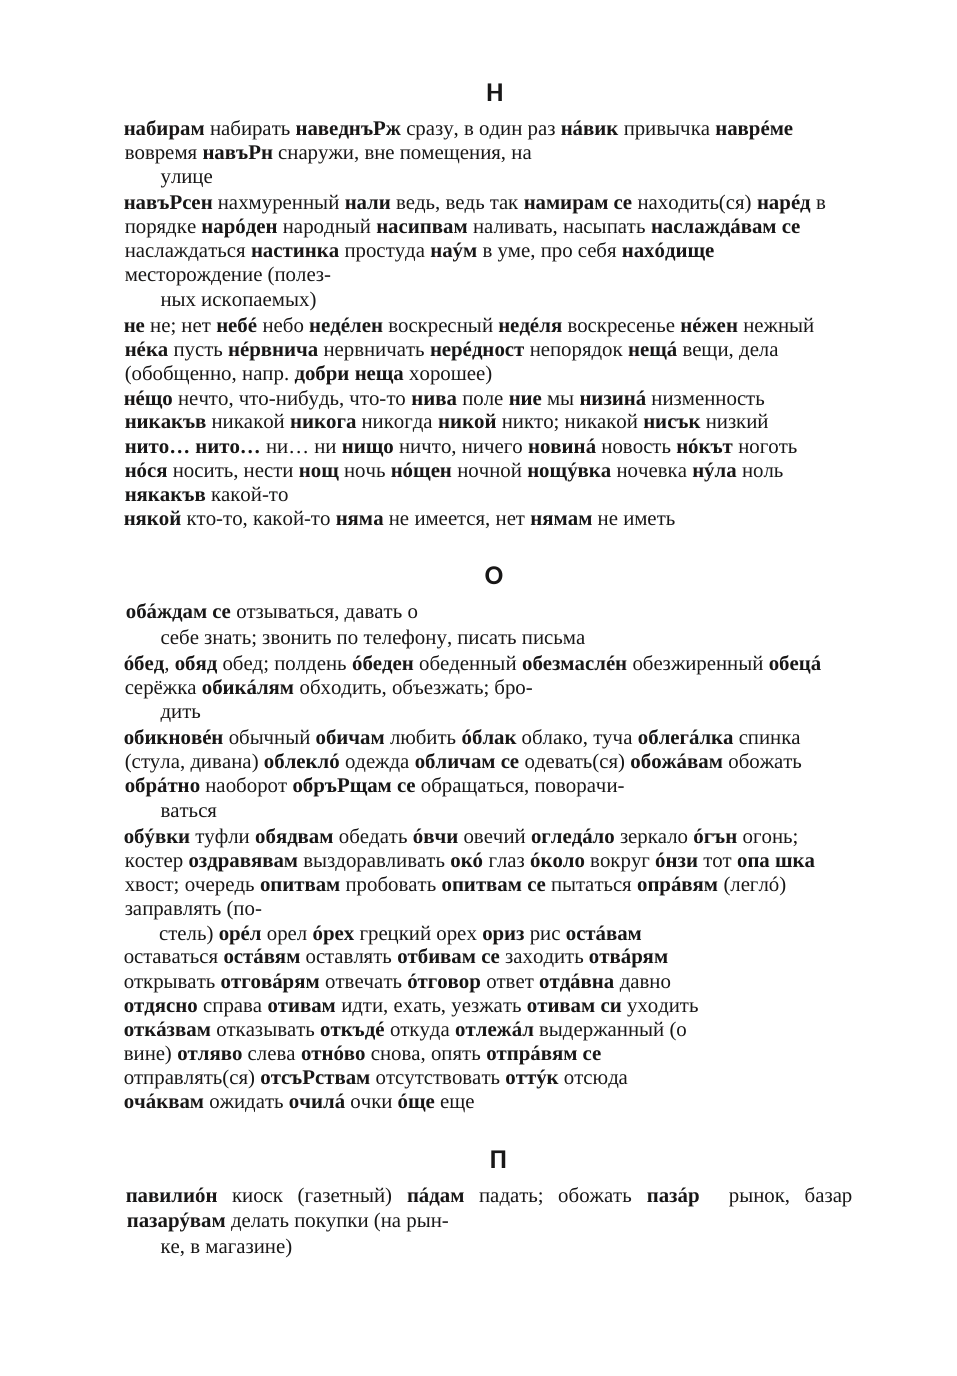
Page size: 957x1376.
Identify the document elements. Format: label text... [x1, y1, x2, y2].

text Н [159, 75, 830, 108]
text нéщо нечто, что-нибудь, что-то нива поле ние мы низинá низменность никакъв никакой никога никогда никой никто; никакой нисък низкий нито… нито… ни… ни нищо ничто, ничего новинá новость нóкът ноготь нóся носить, нести нощ ночь нóщен ночной нощýвка ночевка нýла ноль някакъв какой-то [123, 385, 807, 506]
text О [159, 558, 828, 592]
text ваться [160, 798, 852, 822]
text óбед, обяд обед; полдень óбеден обеденный обезмаслéн обезжиренный обецá серёжка обикáлям обходить, объезжать; бро- [123, 651, 856, 699]
text дить [160, 699, 852, 723]
text П [159, 1142, 836, 1175]
text някой кто-то, какой-то няма не имеется, нет нямам не иметь [123, 506, 773, 530]
text не не; нет небé небо недéлен воскресный недéля воскресенье нéжен нежный нéка пусть нéрвнича нервничать нерéдност непорядок нещá вещи, дела (обобщенно, напр. добри неща хорошее) [123, 313, 856, 385]
text стель) орéл орел óрех грецкий орех ориз рис остáвам оставаться остáвям оставлять отбивам се заходить отвáрям открывать отговáрям отвечать óтговор ответ отдáвна давно отдясно справа отивам идти, ехать, уезжать отивам си уходить откáзвам отказывать откъдé откуда отлежáл выдержанный (о вине) отляво слева отнóво снова, опять отпрáвям се отправлять(ся) отсъPствам отсутствовать оттýк отсюда очáквам ожидать очилá очки óще еще [123, 920, 704, 1113]
text себе знать; звонить по телефону, писать письма [160, 625, 852, 649]
text набирам набирать наведнъPж сразу, в один раз нáвик привычка наврéме вовремя навъPн снаружи, вне помещения, на [123, 116, 847, 164]
text ке, в магазине) [160, 1233, 852, 1258]
text обáждам се отзываться, давать о [126, 599, 852, 623]
text улице [160, 164, 852, 188]
text ных ископаемых) [160, 287, 852, 311]
text обикновéн обычный обичам любить óблак облако, туча облегáлка спинка (стула, дивана) облеклó одежда обличам се одевать(ся) обожáвам обожать обрáтно наоборот обръPщам се обращаться, поворачи- [123, 725, 856, 797]
text навъPсен нахмуренный нали ведь, ведь так намирам се находить(ся) нарéд в порядке нарóден народный насипвам наливать, насыпать наслаждáвам се наслаждаться настинка простуда наýм в уме, про себя нахóдище месторождение (полез- [123, 190, 835, 286]
text обýвки туфли обядвам обедать óвчи овечий огледáло зеркало óгън огонь; костер оздравявам выздоравливать окó глаз óколо вокруг óнзи тот опа шка хвост; очередь опитвам пробовать опитвам се пытаться опрáвям (леглó) заправлять (по- [123, 824, 818, 920]
text павилиóн киоск (газетный) пáдам падать; обожать пазáр рынок, базар пазарýвам делать покупки (на рын- [126, 1183, 852, 1232]
